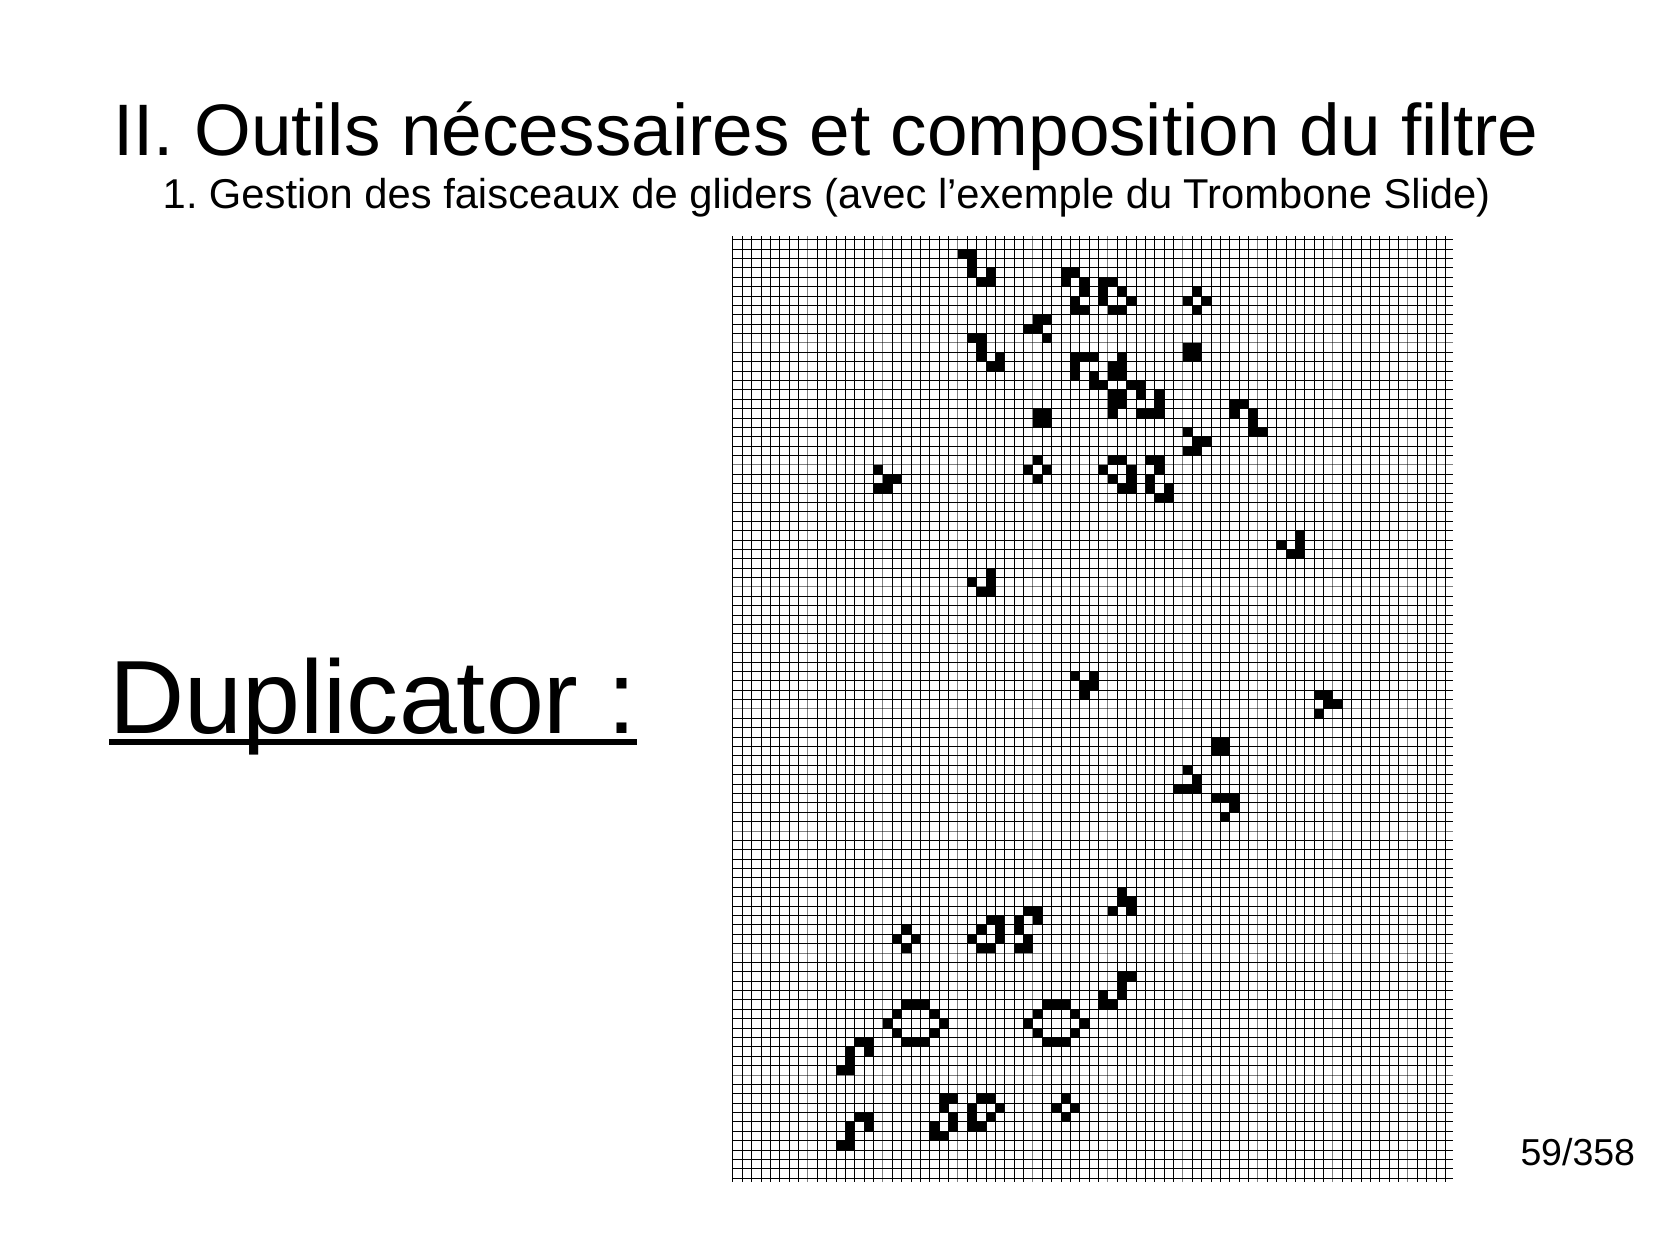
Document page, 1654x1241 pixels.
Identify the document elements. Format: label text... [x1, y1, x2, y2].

text_box <number>/358 [1505, 1124, 1654, 1182]
text_box Duplicator : [94, 631, 652, 763]
title II. Outils nécessaires et composition du filtre 1. Gestion des faisceaux de gliders (avec l’exemple du Trombone Slide) [82, 49, 1571, 257]
picture [732, 236, 1453, 1182]
